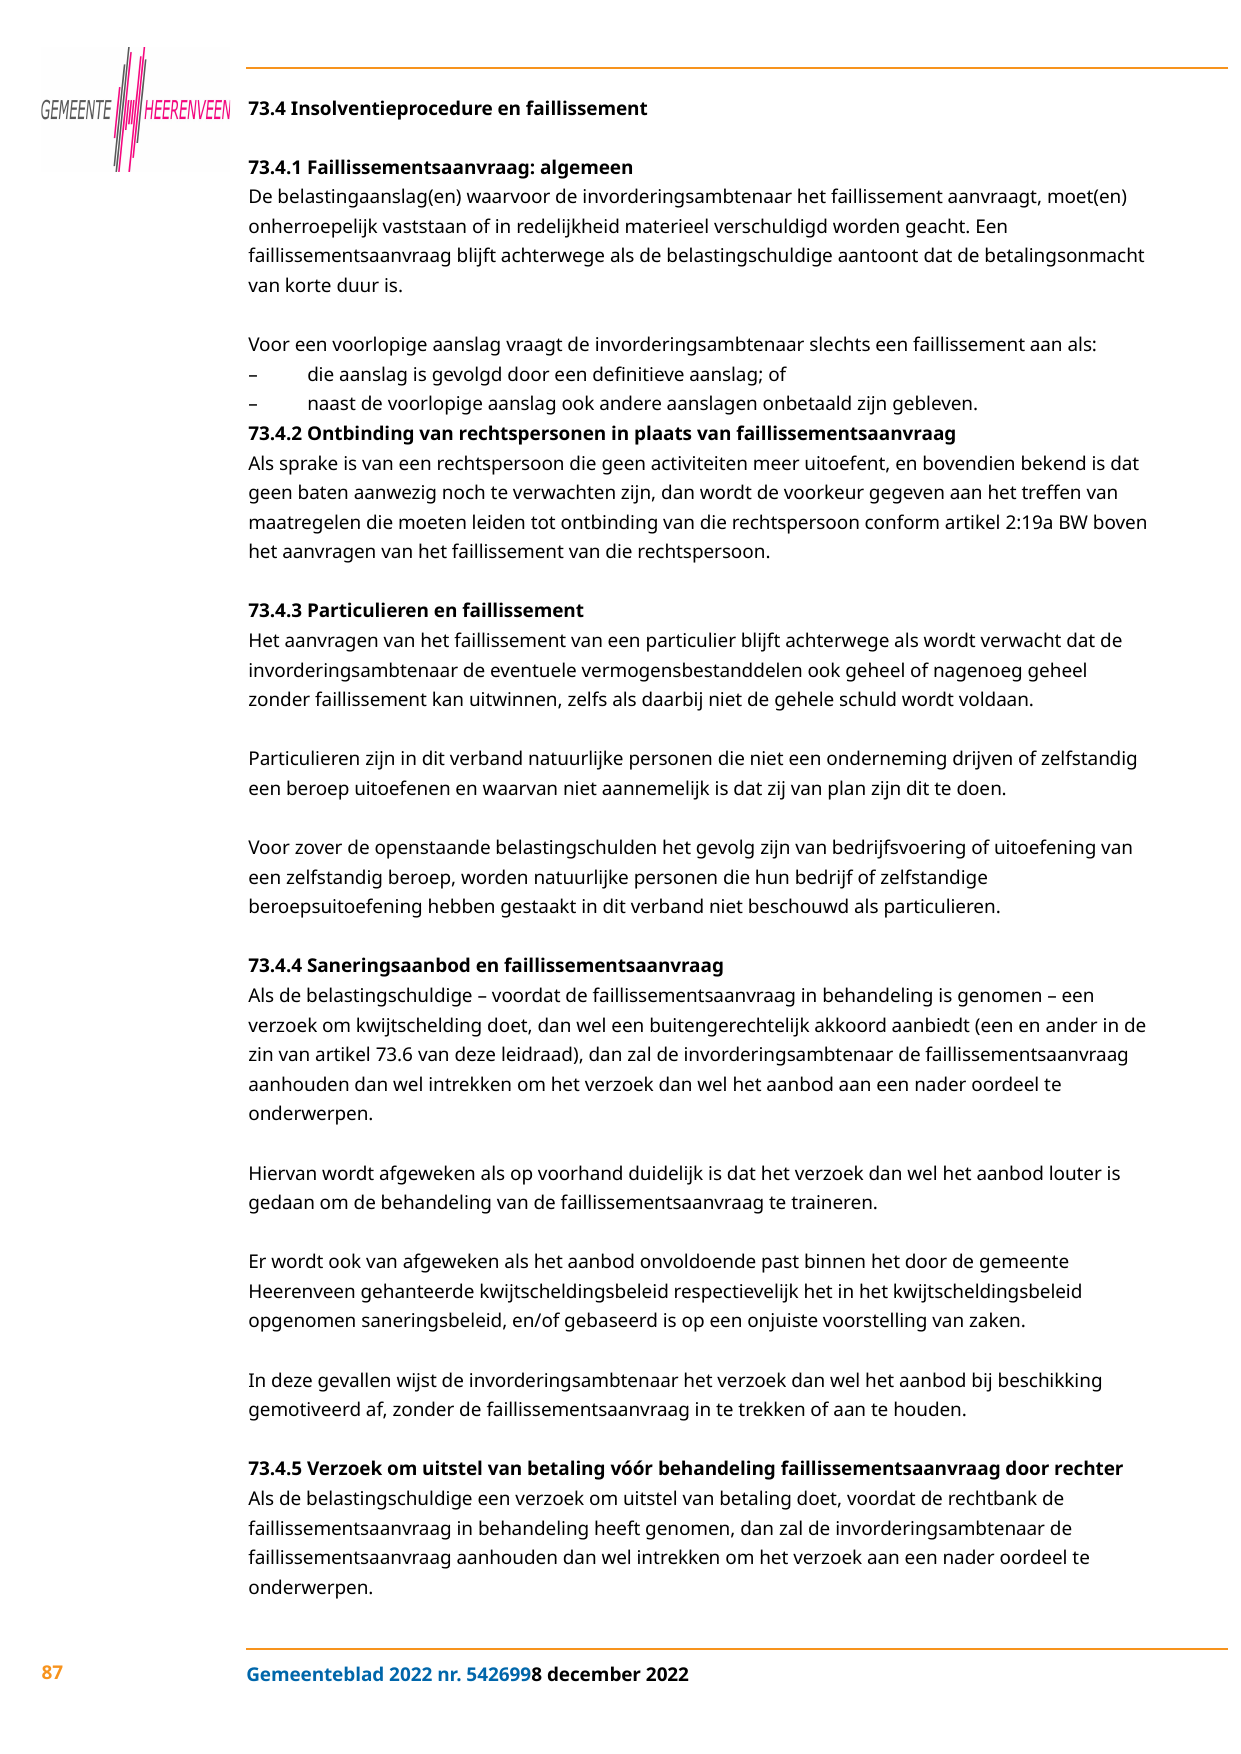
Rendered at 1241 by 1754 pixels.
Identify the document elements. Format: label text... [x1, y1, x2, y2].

text In deze gevallen wijst de invorderingsambtenaar het verzoek dan wel het aanbod bij beschikking gemotiveerd af, zonder de faillissementsaanvraag in te trekken of aan te houden. [248, 1367, 1152, 1422]
text Als sprake is van een rechtspersoon die geen activiteiten meer uitoefent, en bovendien bekend is dat geen baten aanwezig noch te verwachten zijn, dan wordt de voorkeur gegeven aan het treffen van maatregelen die moeten leiden tot ontbinding van die rechtspersoon conform artikel 2:19a BW boven het aanvragen van het faillissement van die rechtspersoon. [248, 450, 1152, 564]
list naast de voorlopige aanslag ook andere aanslagen onbetaald zijn gebleven. [248, 391, 1152, 416]
text 73.4.3 Particulieren en faillissement [248, 598, 1152, 623]
text Er wordt ook van afgeweken als het aanbod onvoldoende past binnen het door de gemeente Heerenveen gehanteerde kwijtscheldingsbeleid respectievelijk het in het kwijtscheldingsbeleid opgenomen saneringsbeleid, en/of gebaseerd is op een onjuiste voorstelling van zaken. [248, 1248, 1152, 1333]
text 73.4.2 Ontbinding van rechtspersonen in plaats van faillissementsaanvraag [248, 420, 1152, 446]
text 73.4.5 Verzoek om uitstel van betaling vóór behandeling faillissementsaanvraag door rechter [248, 1456, 1152, 1481]
text 73.4.4 Saneringsaanbod en faillissementsaanvraag [248, 953, 1152, 978]
text De belastingaanslag(en) waarvoor de invorderingsambtenaar het faillissement aanvraagt, moet(en) onherroepelijk vaststaan of in redelijkheid materieel verschuldigd worden geacht. Een faillissementsaanvraag blijft achterwege als de belastingschuldige aantoont dat de betalingsonmacht van korte duur is. [248, 183, 1152, 298]
text Voor een voorlopige aanslag vraagt de invorderingsambtenaar slechts een faillissement aan als: [248, 331, 1152, 357]
text Als de belastingschuldige een verzoek om uitstel van betaling doet, voordat de rechtbank de faillissementsaanvraag in behandeling heeft genomen, dan zal de invorderingsambtenaar de faillissementsaanvraag aanhouden dan wel intrekken om het verzoek aan een nader oordeel te onderwerpen. [248, 1485, 1152, 1600]
text Het aanvragen van het faillissement van een particulier blijft achterwege als wordt verwacht dat de invorderingsambtenaar de eventuele vermogensbestanddelen ook geheel of nagenoeg geheel zonder faillissement kan uitwinnen, zelfs als daarbij niet de gehele schuld wordt voldaan. [248, 627, 1152, 712]
list die aanslag is gevolgd door een definitieve aanslag; of [248, 361, 1152, 387]
text Als de belastingschuldige – voordat de faillissementsaanvraag in behandeling is genomen – een verzoek om kwijtschelding doet, dan wel een buitengerechtelijk akkoord aanbiedt (een en ander in de zin van artikel 73.6 van deze leidraad), dan zal de invorderingsambtenaar de faillissementsaanvraag aanhouden dan wel intrekken om het verzoek dan wel het aanbod aan een nader oordeel te onderwerpen. [248, 982, 1152, 1126]
text Particulieren zijn in dit verband natuurlijke personen die niet een onderneming drijven of zelfstandig een beroep uitoefenen en waarvan niet aannemelijk is dat zij van plan zijn dit te doen. [248, 746, 1152, 801]
text 73.4 Insolventieprocedure en faillissement [248, 95, 1152, 121]
text Voor zover de openstaande belastingschulden het gevolg zijn van bedrijfsvoering of uitoefening van een zelfstandig beroep, worden natuurlijke personen die hun bedrijf of zelfstandige beroepsuitoefening hebben gestaakt in dit verband niet beschouwd als particulieren. [248, 834, 1152, 919]
text 73.4.1 Faillissementsaanvraag: algemeen [248, 154, 1152, 180]
picture [41, 47, 231, 172]
text Hiervan wordt afgeweken als op voorhand duidelijk is dat het verzoek dan wel het aanbod louter is gedaan om de behandeling van de faillissementsaanvraag te traineren. [248, 1160, 1152, 1215]
